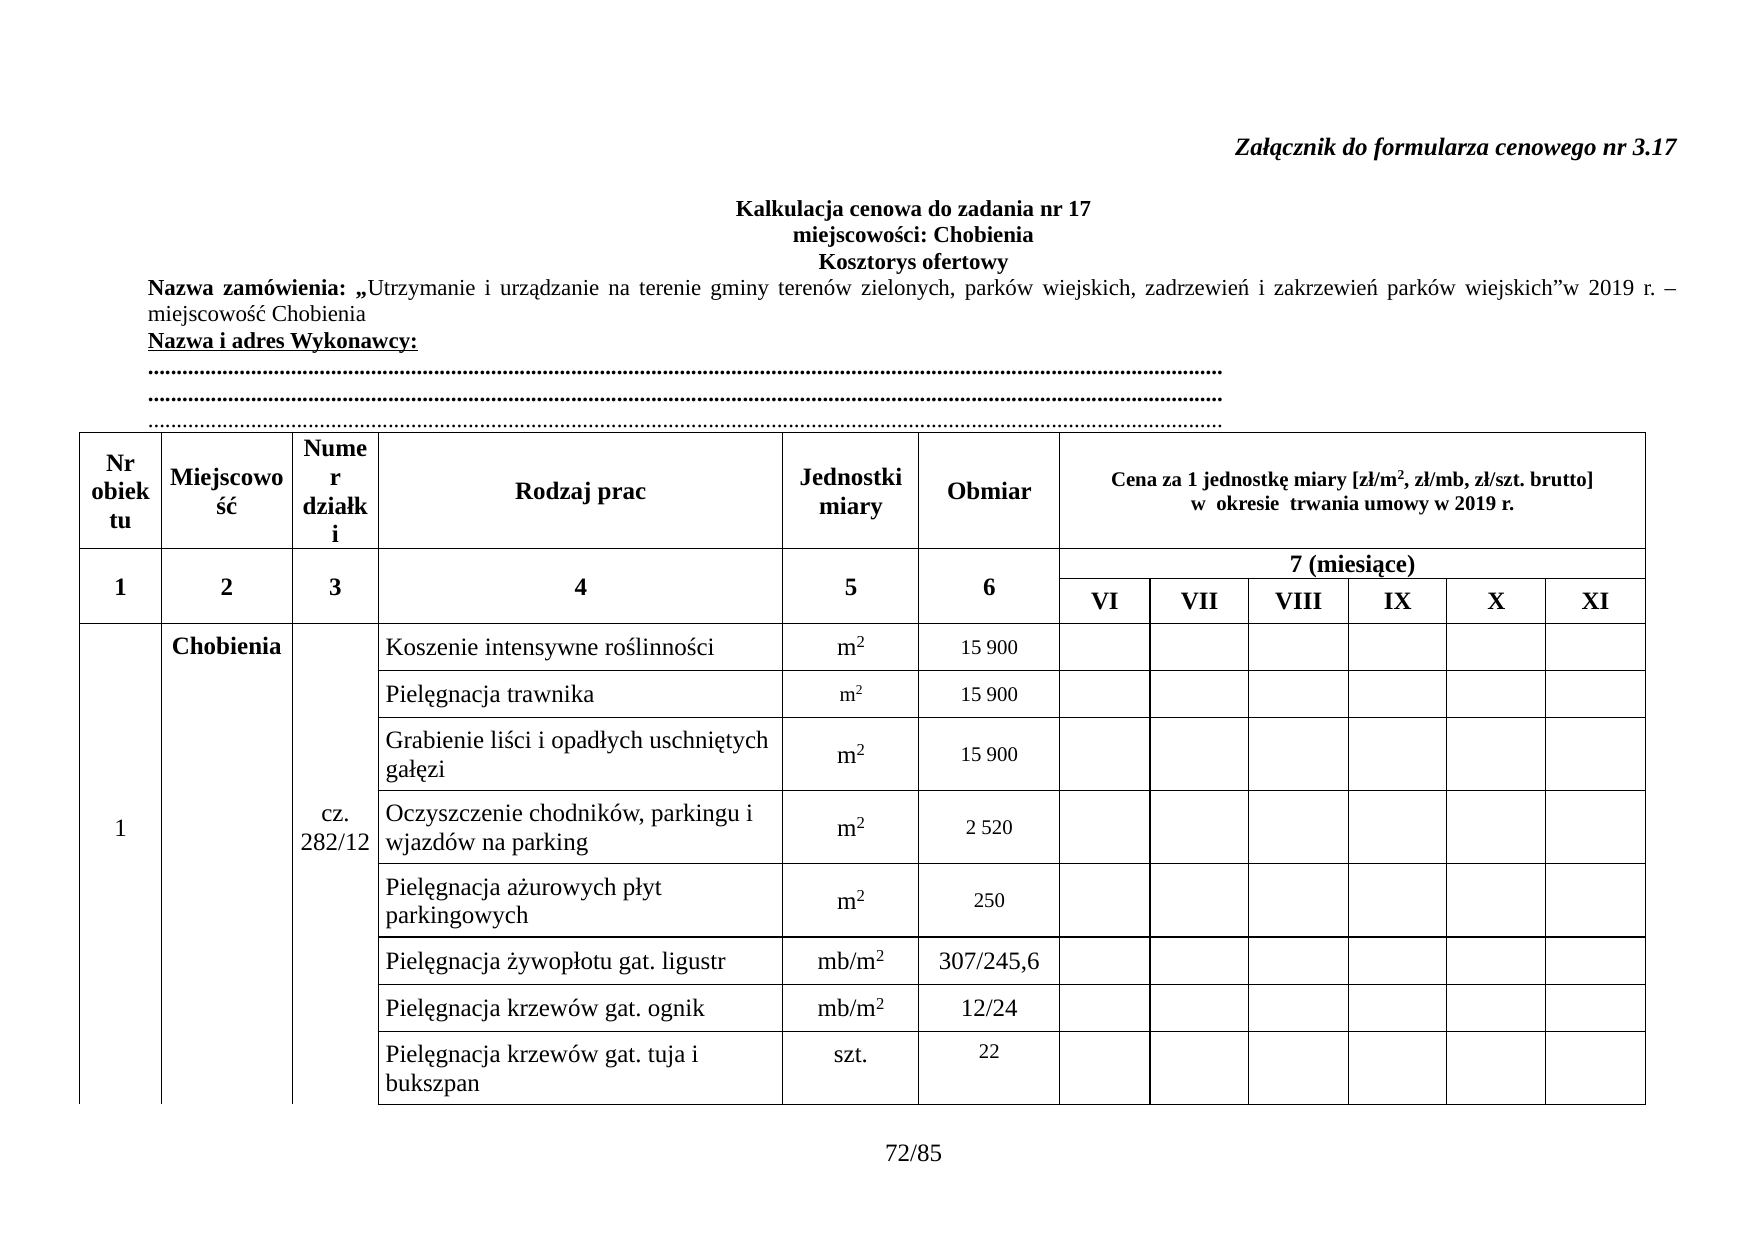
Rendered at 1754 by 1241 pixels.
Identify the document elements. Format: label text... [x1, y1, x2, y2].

table_cell VII [1151, 579, 1248, 622]
table_cell [1249, 624, 1348, 670]
table_cell X [1447, 579, 1545, 622]
text miejscowości: Chobienia [148, 221, 1679, 248]
table_cell Chobienia [162, 624, 292, 1104]
table_cell mb/m2 [783, 938, 918, 984]
table_cell [1447, 791, 1545, 863]
table_cell 250 [919, 864, 1059, 936]
table_cell IX [1349, 579, 1446, 622]
table_cell [1060, 864, 1149, 936]
table_cell XI [1546, 579, 1645, 622]
text Załącznik do formularza cenowego nr 3.17 [148, 132, 1679, 161]
table_cell m2 [783, 864, 918, 936]
table_cell [1447, 718, 1545, 790]
text Nazwa zamówienia: „Utrzymanie i urządzanie na terenie gminy terenów zielonych, parków wiejskich, zadrzewień i zakrzewień parków wiejskich”w 2019 r. – miejscowość Chobienia [148, 274, 1679, 327]
table_cell [1151, 624, 1248, 670]
table_cell [1249, 864, 1348, 936]
table_cell [1151, 938, 1248, 984]
table_header Nr obiektu [80, 433, 161, 548]
table_cell 12/24 [919, 985, 1059, 1031]
table_cell [1060, 718, 1149, 790]
table_cell [1151, 791, 1248, 863]
table_cell [1349, 1032, 1446, 1104]
table_cell [1249, 985, 1348, 1031]
table_cell [1151, 864, 1248, 936]
table_cell [80, 1031, 161, 1104]
table_cell [1349, 938, 1446, 984]
table_cell [1546, 791, 1645, 863]
table_cell [1060, 671, 1149, 717]
text ............................................................................................................................................................................................ [148, 353, 1679, 379]
table_cell Koszenie intensywne roślinności [379, 624, 782, 670]
table_cell 1 [80, 549, 161, 622]
table_cell Pielęgnacja krzewów gat. tuja i bukszpan [379, 1032, 782, 1104]
table_cell Pielęgnacja trawnika [379, 671, 782, 717]
table_cell 2 [162, 549, 292, 622]
text ............................................................................................................................................................................................ [148, 406, 1679, 432]
table_cell cz. 282/12 [293, 624, 378, 1031]
table_cell [1447, 938, 1545, 984]
text ............................................................................................................................................................................................ [148, 379, 1679, 406]
table_cell [1249, 671, 1348, 717]
table_cell [1249, 718, 1348, 790]
text Nazwa i adres Wykonawcy: [148, 327, 1679, 353]
table_cell [1151, 1032, 1248, 1104]
table_cell [1447, 985, 1545, 1031]
table_cell [1060, 791, 1149, 863]
table_cell [1546, 864, 1645, 936]
table_cell Oczyszczenie chodników, parkingu i wjazdów na parking [379, 791, 782, 863]
table_cell Grabienie liści i opadłych uschniętych gałęzi [379, 718, 782, 790]
table_header Jednostki miary [783, 433, 918, 548]
table_cell [1447, 624, 1545, 670]
table_cell [1060, 624, 1149, 670]
table_cell VI [1060, 579, 1149, 622]
text Kalkulacja cenowa do zadania nr 17 [148, 195, 1679, 221]
table_cell 3 [293, 549, 378, 622]
table_cell [1546, 671, 1645, 717]
table_cell [1349, 985, 1446, 1031]
table_cell [1546, 985, 1645, 1031]
table_header Numer działki [293, 433, 378, 548]
table_cell 15 900 [919, 671, 1059, 717]
table_cell m2 [783, 718, 918, 790]
table_cell [1349, 624, 1446, 670]
table_cell [1249, 938, 1348, 984]
table_cell szt. [783, 1032, 918, 1104]
table_cell 307/245,6 [919, 938, 1059, 984]
text Kosztorys ofertowy [148, 248, 1679, 274]
table_cell 22 [919, 1032, 1059, 1104]
table_header Rodzaj prac [379, 433, 782, 548]
table_cell Pielęgnacja krzewów gat. ognik [379, 985, 782, 1031]
table_cell [1060, 938, 1149, 984]
table_cell [1447, 671, 1545, 717]
table_cell m2 [783, 671, 918, 717]
table_cell Pielęgnacja ażurowych płyt parkingowych [379, 864, 782, 936]
table_cell [1060, 1032, 1149, 1104]
table_cell 15 900 [919, 718, 1059, 790]
table_cell mb/m2 [783, 985, 918, 1031]
table_cell 2 520 [919, 791, 1059, 863]
table_cell [1249, 1032, 1348, 1104]
table_cell 1 [80, 624, 161, 1031]
table_cell [1060, 985, 1149, 1031]
table_cell [1546, 718, 1645, 790]
table_cell [1349, 864, 1446, 936]
table_cell [1349, 791, 1446, 863]
table_header Cena za 1 jednostkę miary [zł/m2, zł/mb, zł/szt. brutto] w okresie trwania umowy w 2019 r. [1060, 433, 1645, 548]
table_cell VIII [1249, 579, 1348, 622]
table_cell [1151, 985, 1248, 1031]
table_cell 6 [919, 549, 1059, 622]
table_cell [1151, 671, 1248, 717]
table_cell [1249, 791, 1348, 863]
table_cell [1151, 718, 1248, 790]
table_cell [1447, 1032, 1545, 1104]
table_cell [1349, 671, 1446, 717]
table_cell [1447, 864, 1545, 936]
table_cell 15 900 [919, 624, 1059, 670]
table_cell [1546, 938, 1645, 984]
table_cell [1546, 1032, 1645, 1104]
table_cell 5 [783, 549, 918, 622]
table_cell 4 [379, 549, 782, 622]
table_cell m2 [783, 791, 918, 863]
table_cell 7 (miesiące) [1060, 549, 1645, 578]
table_cell m2 [783, 624, 918, 670]
table_cell [1349, 718, 1446, 790]
table_header Miejscowość [162, 433, 292, 548]
table_header Obmiar [919, 433, 1059, 548]
table_cell Pielęgnacja żywopłotu gat. ligustr [379, 938, 782, 984]
table_cell [293, 1031, 378, 1104]
table_cell [1546, 624, 1645, 670]
